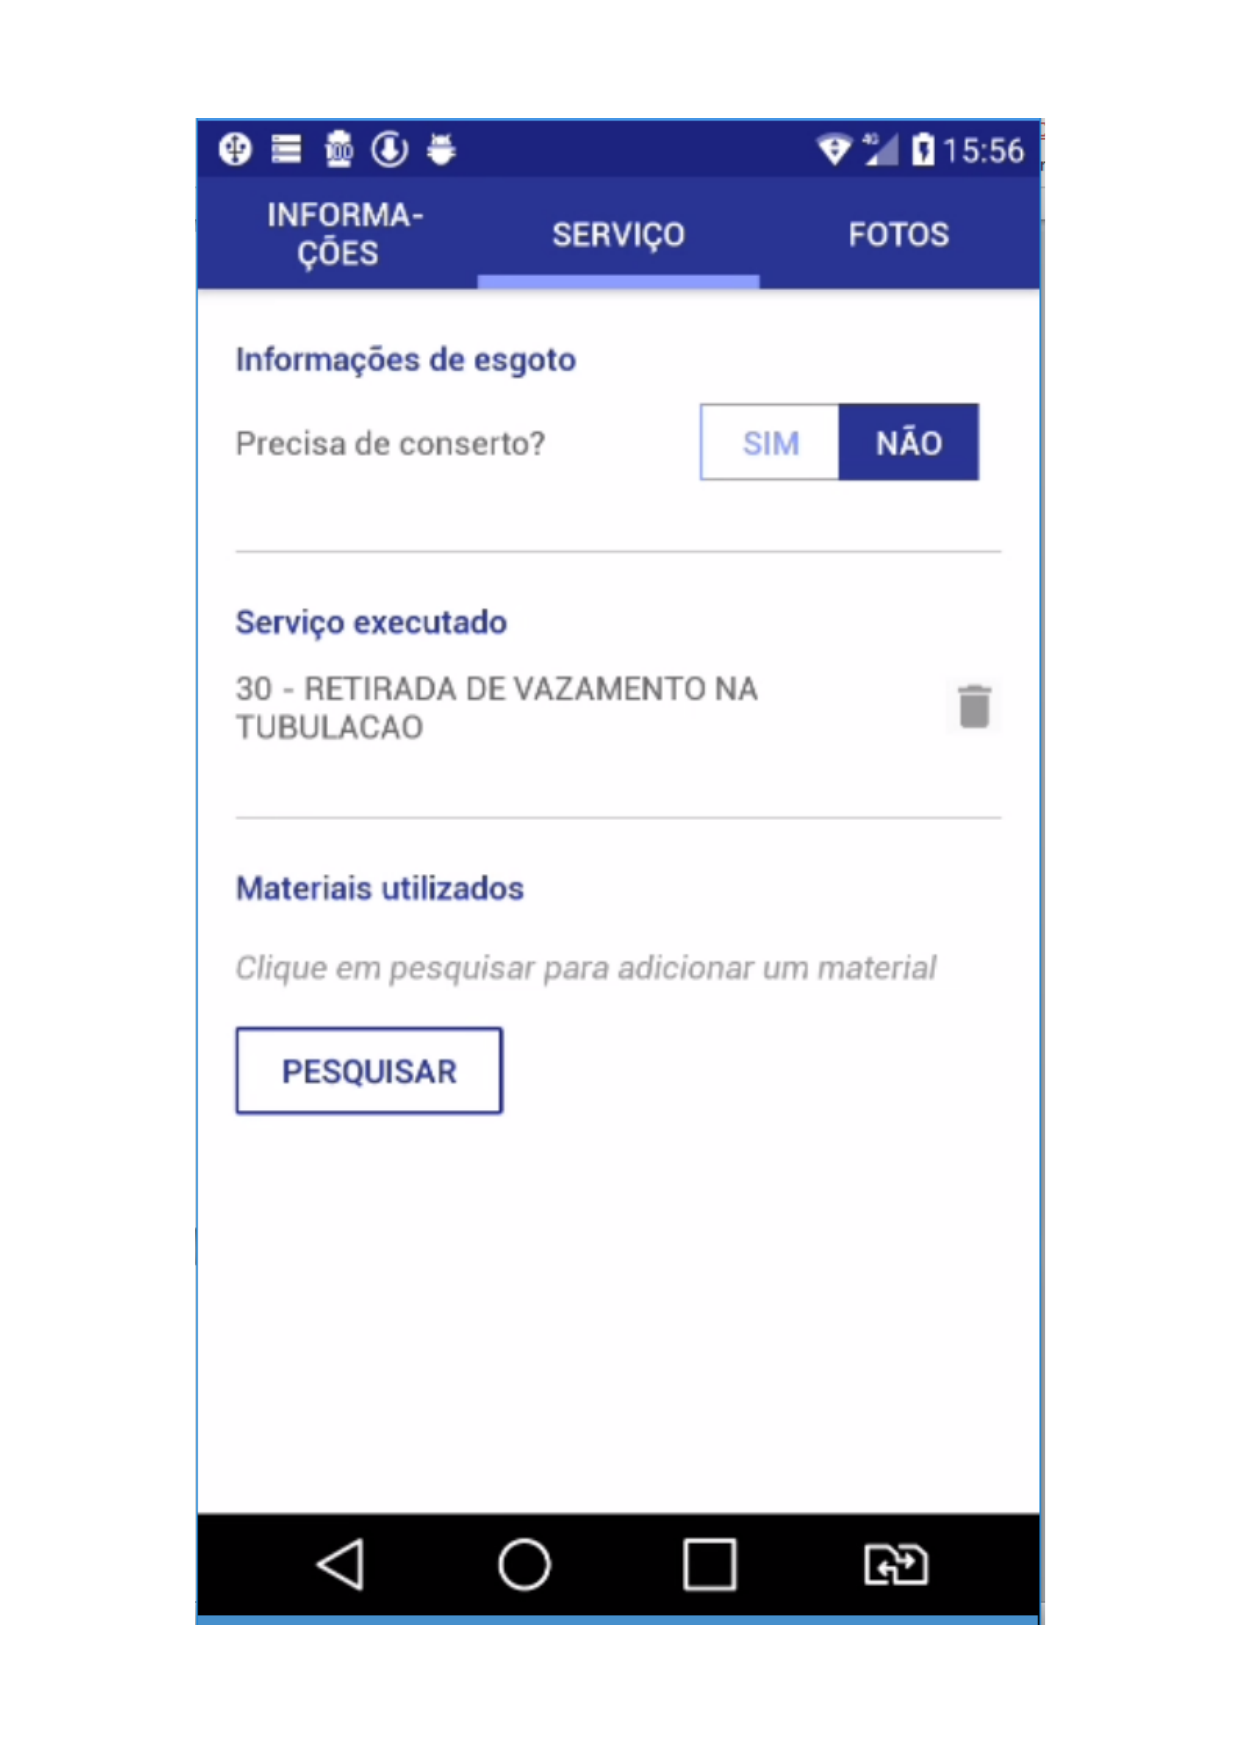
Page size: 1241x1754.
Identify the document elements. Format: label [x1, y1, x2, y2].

picture [195, 118, 1045, 1625]
